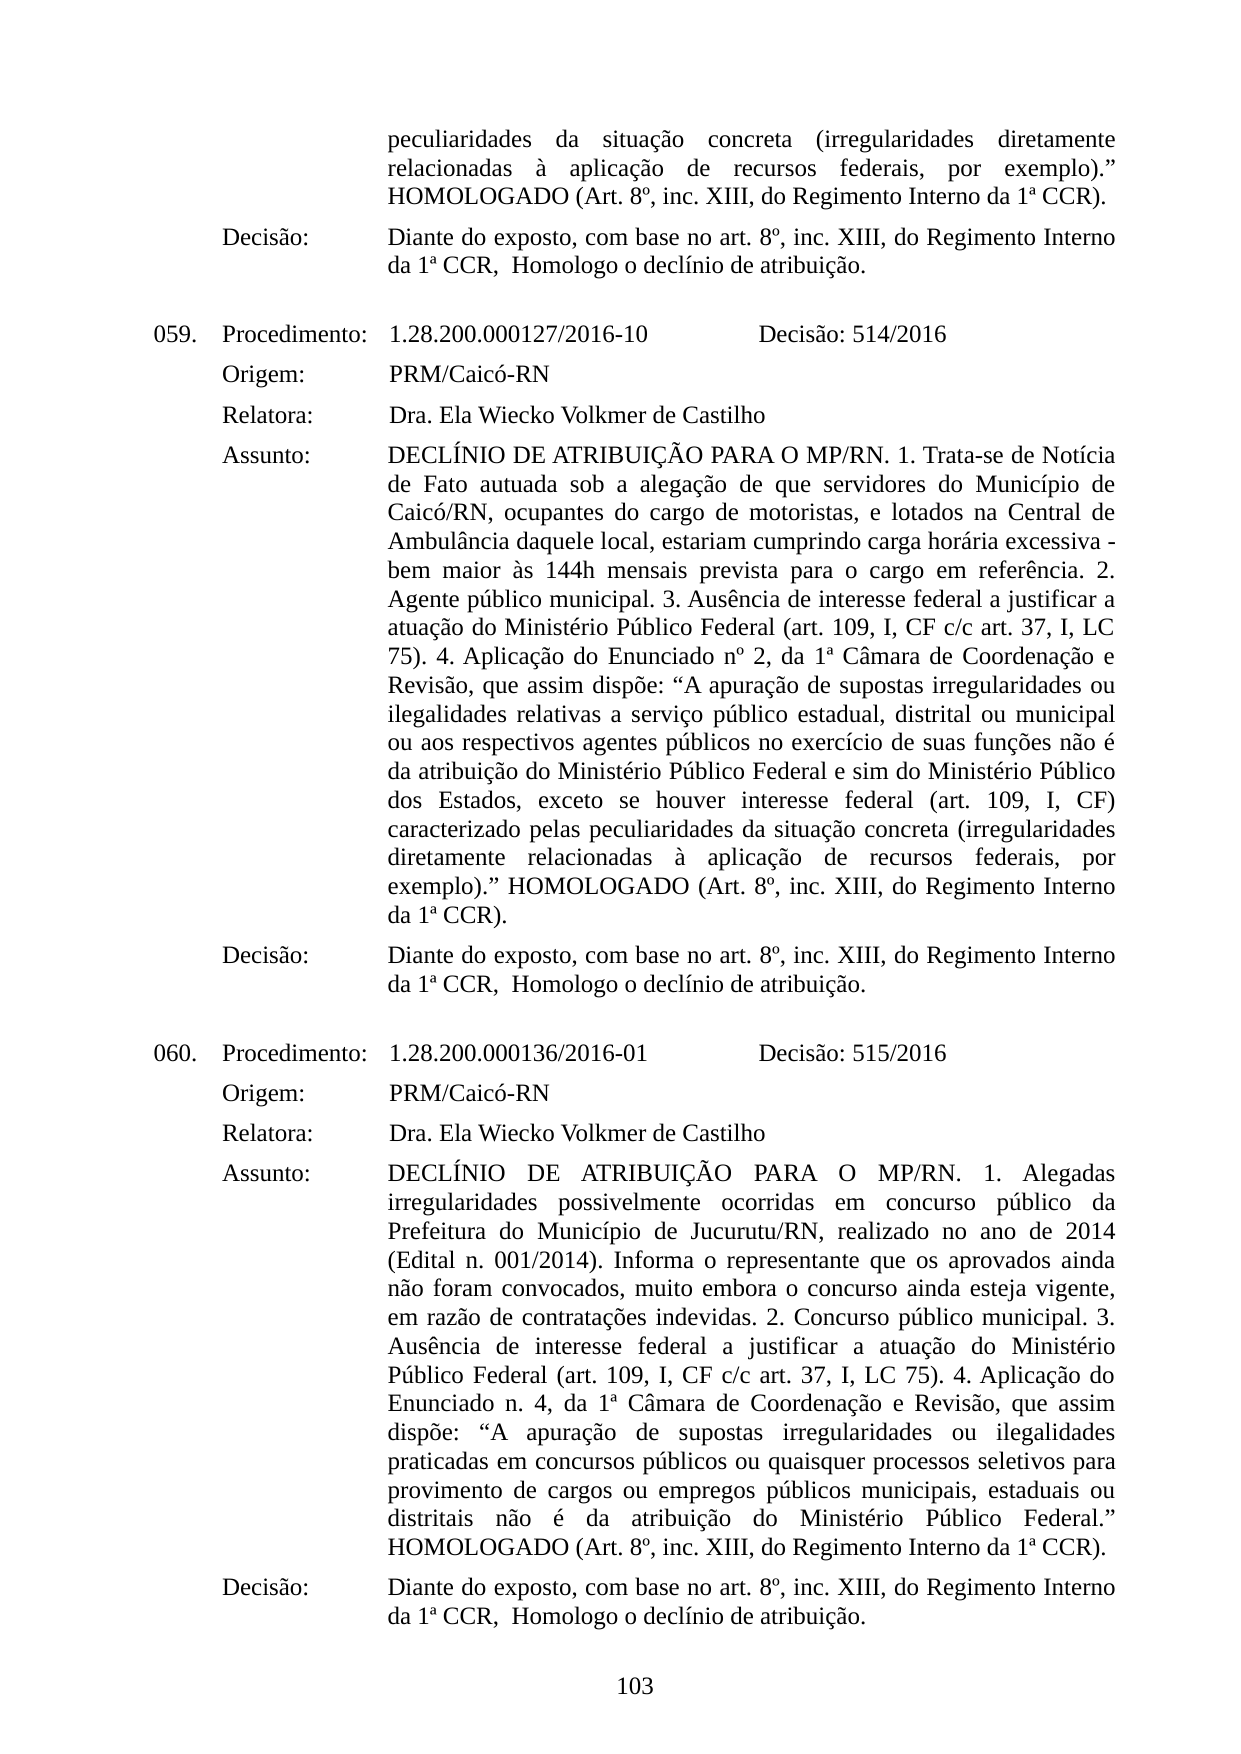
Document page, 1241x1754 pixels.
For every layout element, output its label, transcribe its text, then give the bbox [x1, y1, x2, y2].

table_cell PRM/Caicó-RN [383, 354, 1122, 394]
table_header 1.28.200.000136/2016-01 [383, 1032, 752, 1072]
table_header Diante do exposto, com base no art. 8º, inc. XIII, do Regimento Interno da 1ª CCR, Homologo o declínio de atribuição. [383, 934, 1122, 1003]
table_cell DECLÍNIO DE ATRIBUIÇÃO PARA O MP/RN. 1. Alegadas irregularidades possivelmente ocorridas em concurso público da Prefeitura do Município de Jucurutu/RN, realizado no ano de 2014 (Edital n. 001/2014). Informa o representante que os aprovados ainda não foram convocados, muito embora o concurso ainda esteja vigente, em razão de contratações indevidas. 2. Concurso público municipal. 3. Ausência de interesse federal a justificar a atuação do Ministério Público Federal (art. 109, I, CF c/c art. 37, I, LC 75). 4. Aplicação do Enunciado n. 4, da 1ª Câmara de Coordenação e Revisão, que assim dispõe: “A apuração de supostas irregularidades ou ilegalidades praticadas em concursos públicos ou quaisquer processos seletivos para provimento de cargos ou empregos públicos municipais, estaduais ou distritais não é da atribuição do Ministério Público Federal.” HOMOLOGADO (Art. 8º, inc. XIII, do Regimento Interno da 1ª CCR). [383, 1153, 1122, 1567]
table_header [148, 1567, 216, 1636]
table_cell [148, 394, 216, 434]
table_cell Origem: [216, 354, 383, 394]
table_header Diante do exposto, com base no art. 8º, inc. XIII, do Regimento Interno da 1ª CCR, Homologo o declínio de atribuição. [383, 1567, 1122, 1636]
table_cell [216, 118, 383, 216]
table_cell [148, 1153, 216, 1567]
table_header 059. [148, 314, 216, 354]
table_cell DECLÍNIO DE ATRIBUIÇÃO PARA O MP/RN. 1. Trata-se de Notícia de Fato autuada sob a alegação de que servidores do Município de Caicó/RN, ocupantes do cargo de motoristas, e lotados na Central de Ambulância daquele local, estariam cumprindo carga horária excessiva - bem maior às 144h mensais prevista para o cargo em referência. 2. Agente público municipal. 3. Ausência de interesse federal a justificar a atuação do Ministério Público Federal (art. 109, I, CF c/c art. 37, I, LC 75). 4. Aplicação do Enunciado nº 2, da 1ª Câmara de Coordenação e Revisão, que assim dispõe: “A apuração de supostas irregularidades ou ilegalidades relativas a serviço público estadual, distrital ou municipal ou aos respectivos agentes públicos no exercício de suas funções não é da atribuição do Ministério Público Federal e sim do Ministério Público dos Estados, exceto se houver interesse federal (art. 109, I, CF) caracterizado pelas peculiaridades da situação concreta (irregularidades diretamente relacionadas à aplicação de recursos federais, por exemplo).” HOMOLOGADO (Art. 8º, inc. XIII, do Regimento Interno da 1ª CCR). [383, 434, 1122, 934]
table_cell PRM/Caicó-RN [383, 1072, 1122, 1112]
table_cell [148, 118, 216, 216]
table_header Procedimento: [216, 1032, 383, 1072]
table_header Decisão: [216, 1567, 383, 1636]
table_header Decisão: [216, 934, 383, 1003]
table_cell [148, 1072, 216, 1112]
table_header Diante do exposto, com base no art. 8º, inc. XIII, do Regimento Interno da 1ª CCR, Homologo o declínio de atribuição. [383, 216, 1122, 285]
table_header [148, 934, 216, 1003]
table_header Decisão: 514/2016 [753, 314, 1122, 354]
table_header Decisão: 515/2016 [753, 1032, 1122, 1072]
table_header 1.28.200.000127/2016-10 [383, 314, 752, 354]
table_cell Origem: [216, 1072, 383, 1112]
table_cell [148, 1113, 216, 1153]
table_header Decisão: [216, 216, 383, 285]
table_cell Assunto: [216, 1153, 383, 1567]
table_cell Dra. Ela Wiecko Volkmer de Castilho [383, 394, 1122, 434]
table_cell Dra. Ela Wiecko Volkmer de Castilho [383, 1113, 1122, 1153]
table_header 060. [148, 1032, 216, 1072]
table_cell Relatora: [216, 1113, 383, 1153]
table_cell Assunto: [216, 434, 383, 934]
table_cell [148, 354, 216, 394]
table_header Procedimento: [216, 314, 383, 354]
table_cell [148, 434, 216, 934]
table_cell peculiaridades da situação concreta (irregularidades diretamente relacionadas à aplicação de recursos federais, por exemplo).” HOMOLOGADO (Art. 8º, inc. XIII, do Regimento Interno da 1ª CCR). [383, 118, 1122, 216]
table_header [148, 216, 216, 285]
table_cell Relatora: [216, 394, 383, 434]
